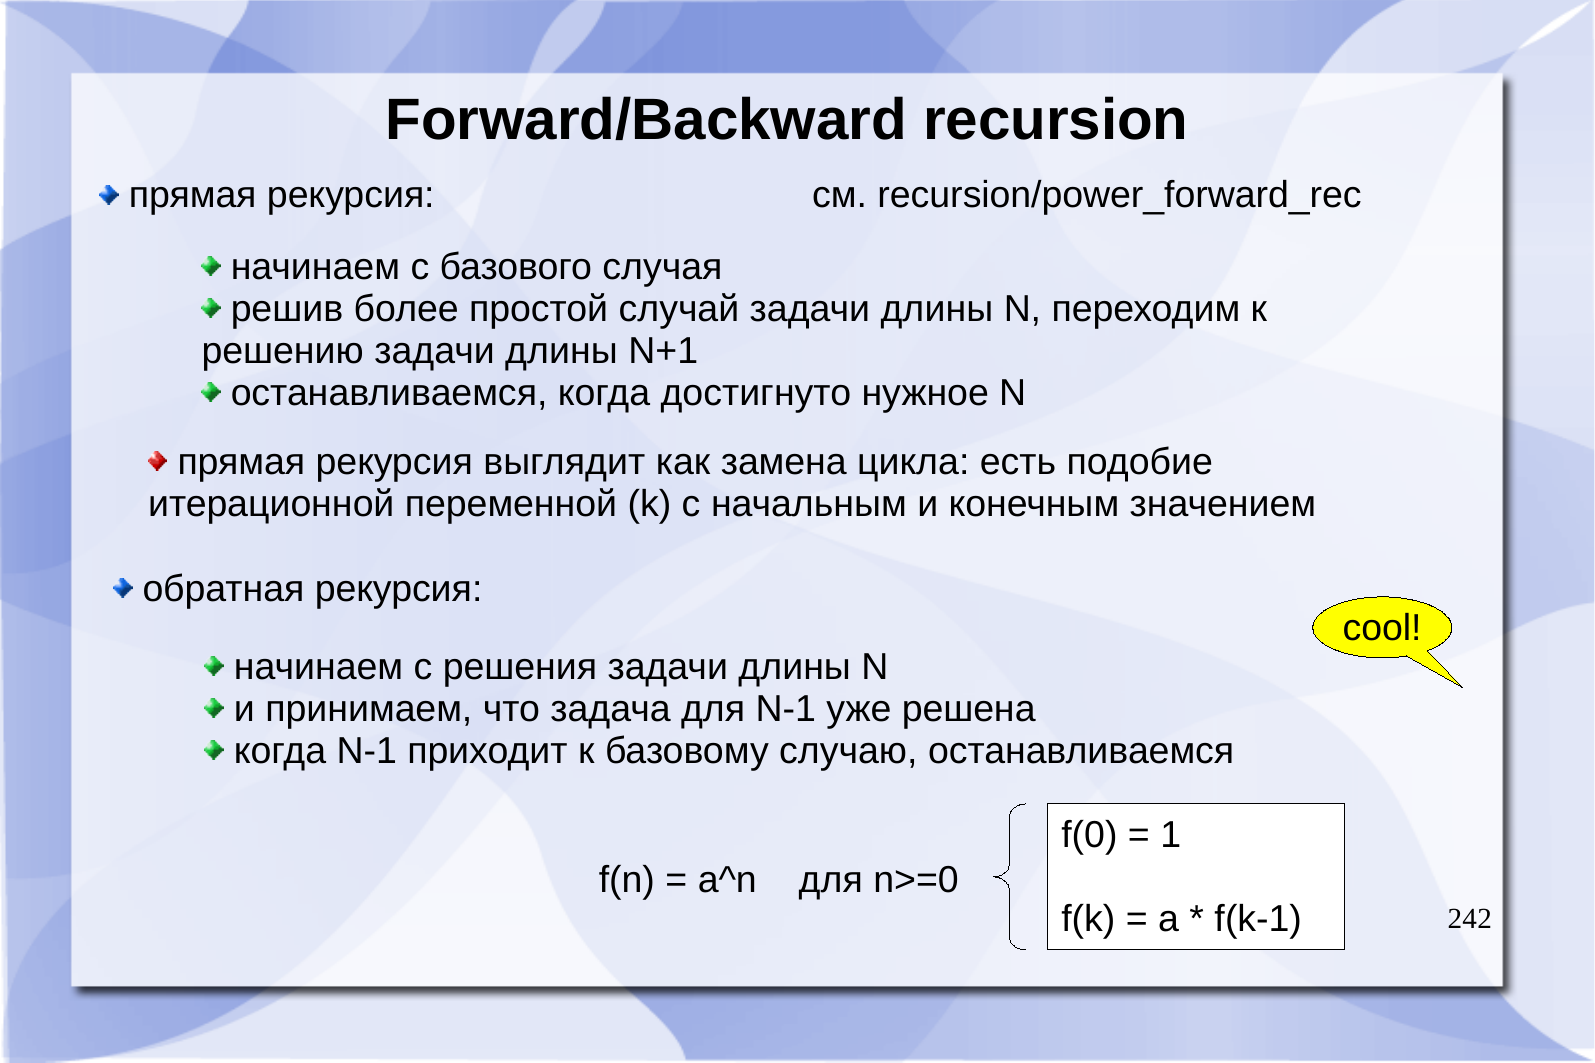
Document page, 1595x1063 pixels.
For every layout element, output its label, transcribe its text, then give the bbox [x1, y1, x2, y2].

text_box прямая рекурсия: [86, 167, 448, 222]
text_box см. recursion/power_forward_rec [798, 167, 1423, 222]
title Forward/Backward recursion [75, 75, 1501, 164]
text_box f(n) = a^n для n>=0 [584, 850, 992, 908]
text_box начинаем с решения задачи длины N и принимаем, что задача для N-1 уже решена когда N-1 приходит к базовому случаю, останавливаемся [191, 639, 1248, 778]
text_box начинаем с базового случая решив более простой случай задачи длины N, переходим к решению задачи длины N+1 останавливаемся, когда достигнуто нужное N [188, 239, 1411, 420]
text_box cool! [1312, 596, 1463, 688]
text_box прямая рекурсия выглядит как замена цикла: есть подобие итерационной переменной (k) с начальным и конечным значением [134, 434, 1461, 531]
text_box f(0) = 1 f(k) = a * f(k-1) [1047, 803, 1345, 950]
text_box обратная рекурсия: [99, 561, 496, 616]
picture [0, 0, 1595, 1063]
